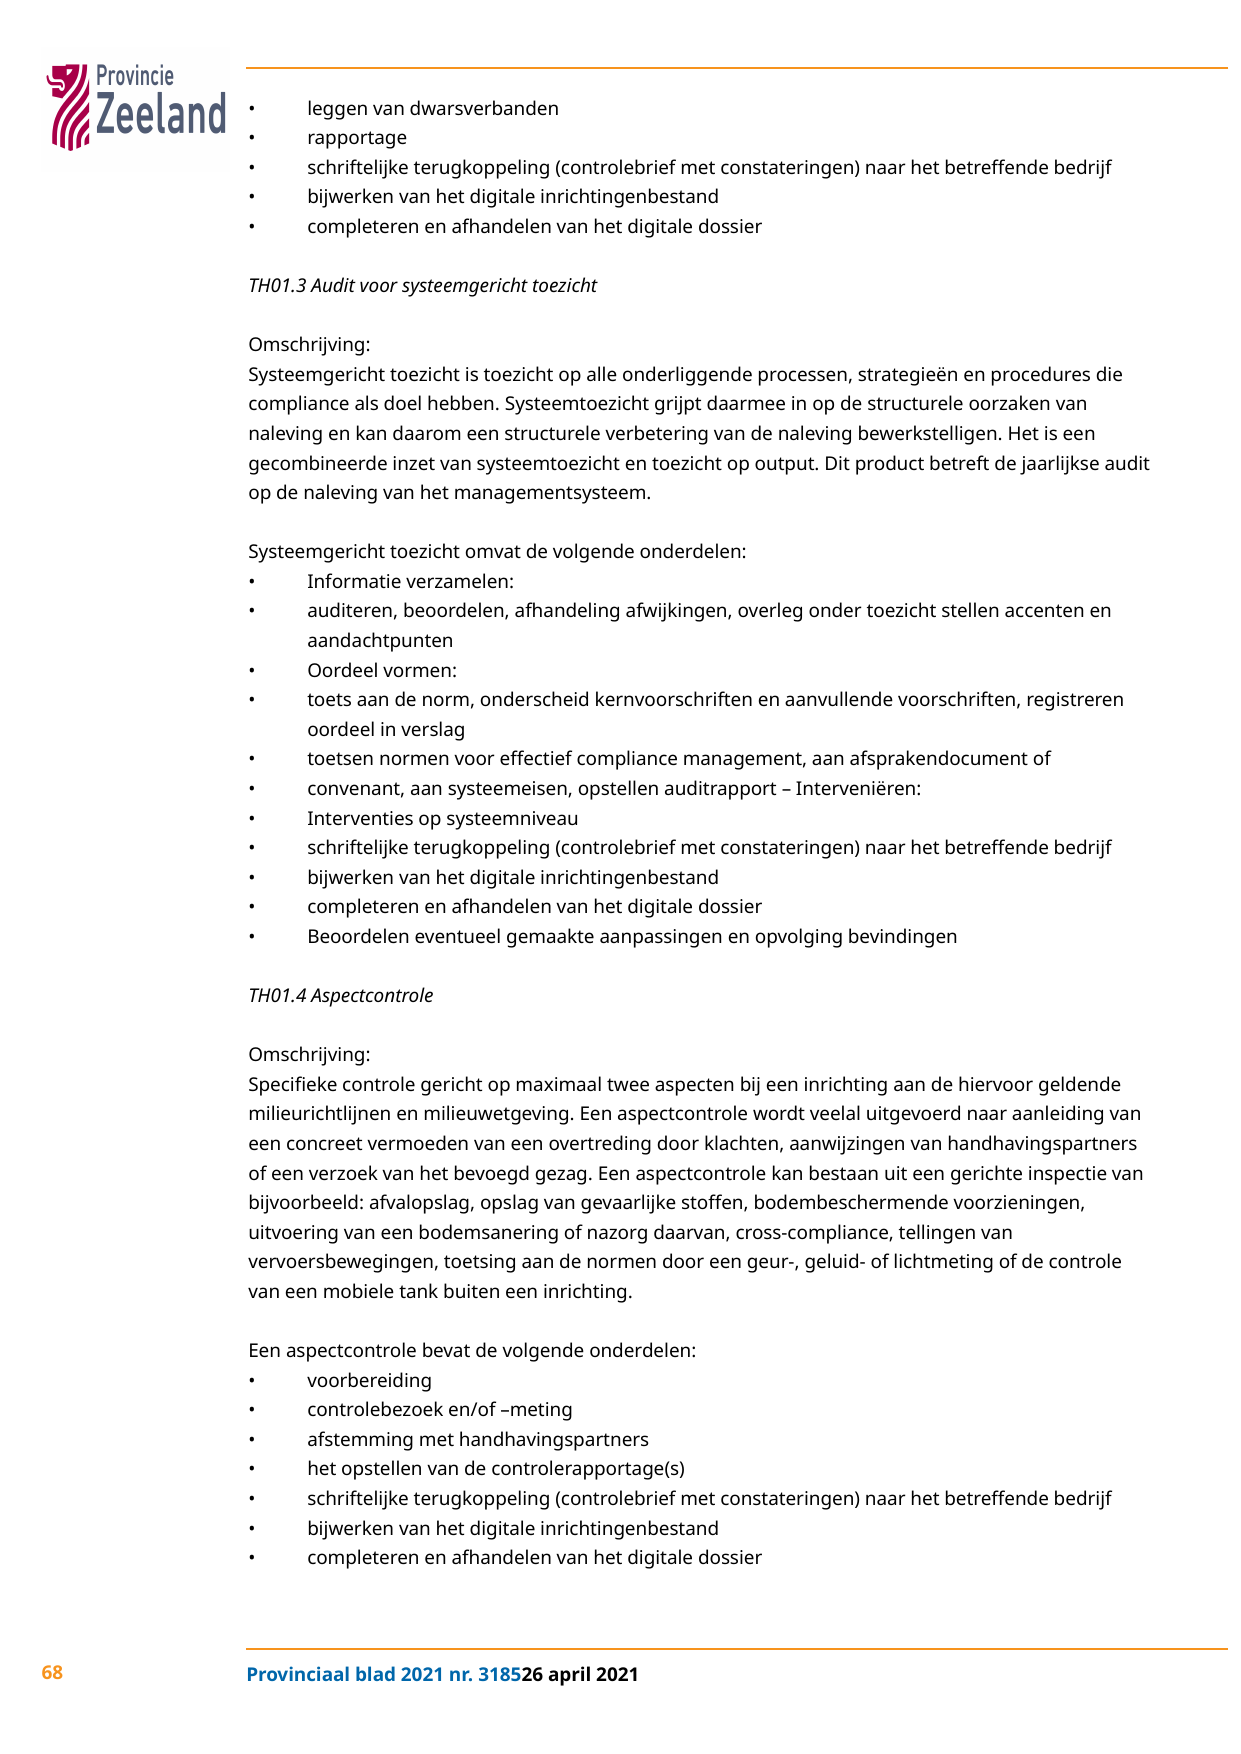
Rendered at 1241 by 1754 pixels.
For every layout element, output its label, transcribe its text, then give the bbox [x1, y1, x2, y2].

text Omschrijving: [248, 1041, 1152, 1067]
list Beoordelen eventueel gemaakte aanpassingen en opvolging bevindingen [248, 923, 1152, 949]
text Omschrijving: [248, 331, 1152, 357]
text Specifieke controle gericht op maximaal twee aspecten bij een inrichting aan de hiervoor geldende milieurichtlijnen en milieuwetgeving. Een aspectcontrole wordt veelal uitgevoerd naar aanleiding van een concreet vermoeden van een overtreding door klachten, aanwijzingen van handhavingspartners of een verzoek van het bevoegd gezag. Een aspectcontrole kan bestaan uit een gerichte inspectie van bijvoorbeeld: afvalopslag, opslag van gevaarlijke stoffen, bodembeschermende voorzieningen, uitvoering van een bodemsanering of nazorg daarvan, cross-compliance, tellingen van vervoersbewegingen, toetsing aan de normen door een geur-, geluid- of lichtmeting of de controle van een mobiele tank buiten een inrichting. [248, 1071, 1152, 1304]
list completeren en afhandelen van het digitale dossier [248, 213, 1152, 239]
list bijwerken van het digitale inrichtingenbestand [248, 183, 1152, 209]
text TH01.3 Audit voor systeemgericht toezicht [248, 272, 1152, 298]
picture [41, 47, 231, 172]
list Oordeel vormen: [248, 657, 1152, 683]
text Een aspectcontrole bevat de volgende onderdelen: [248, 1337, 1152, 1363]
list controlebezoek en/of –meting [248, 1396, 1152, 1422]
list completeren en afhandelen van het digitale dossier [248, 893, 1152, 919]
list rapportage [248, 124, 1152, 150]
list Informatie verzamelen: [248, 568, 1152, 594]
list completeren en afhandelen van het digitale dossier [248, 1544, 1152, 1570]
list bijwerken van het digitale inrichtingenbestand [248, 1515, 1152, 1541]
list schriftelijke terugkoppeling (controlebrief met constateringen) naar het betreffende bedrijf [248, 154, 1152, 180]
list toets aan de norm, onderscheid kernvoorschriften en aanvullende voorschriften, registreren oordeel in verslag [248, 686, 1152, 742]
list afstemming met handhavingspartners [248, 1426, 1152, 1452]
text Systeemgericht toezicht is toezicht op alle onderliggende processen, strategieën en procedures die compliance als doel hebben. Systeemtoezicht grijpt daarmee in op de structurele oorzaken van naleving en kan daarom een structurele verbetering van de naleving bewerkstelligen. Het is een gecombineerde inzet van systeemtoezicht en toezicht op output. Dit product betreft de jaarlijkse audit op de naleving van het managementsysteem. [248, 361, 1152, 505]
list schriftelijke terugkoppeling (controlebrief met constateringen) naar het betreffende bedrijf [248, 834, 1152, 860]
list bijwerken van het digitale inrichtingenbestand [248, 864, 1152, 890]
text TH01.4 Aspectcontrole [248, 982, 1152, 1008]
list schriftelijke terugkoppeling (controlebrief met constateringen) naar het betreffende bedrijf [248, 1485, 1152, 1511]
list het opstellen van de controlerapportage(s) [248, 1456, 1152, 1481]
list leggen van dwarsverbanden [248, 95, 1152, 121]
list toetsen normen voor effectief compliance management, aan afsprakendocument of [248, 746, 1152, 771]
list convenant, aan systeemeisen, opstellen auditrapport – Interveniëren: [248, 775, 1152, 801]
list voorbereiding [248, 1367, 1152, 1393]
list auditeren, beoordelen, afhandeling afwijkingen, overleg onder toezicht stellen accenten en aandachtpunten [248, 598, 1152, 653]
list Interventies op systeemniveau [248, 805, 1152, 831]
text Systeemgericht toezicht omvat de volgende onderdelen: [248, 538, 1152, 564]
